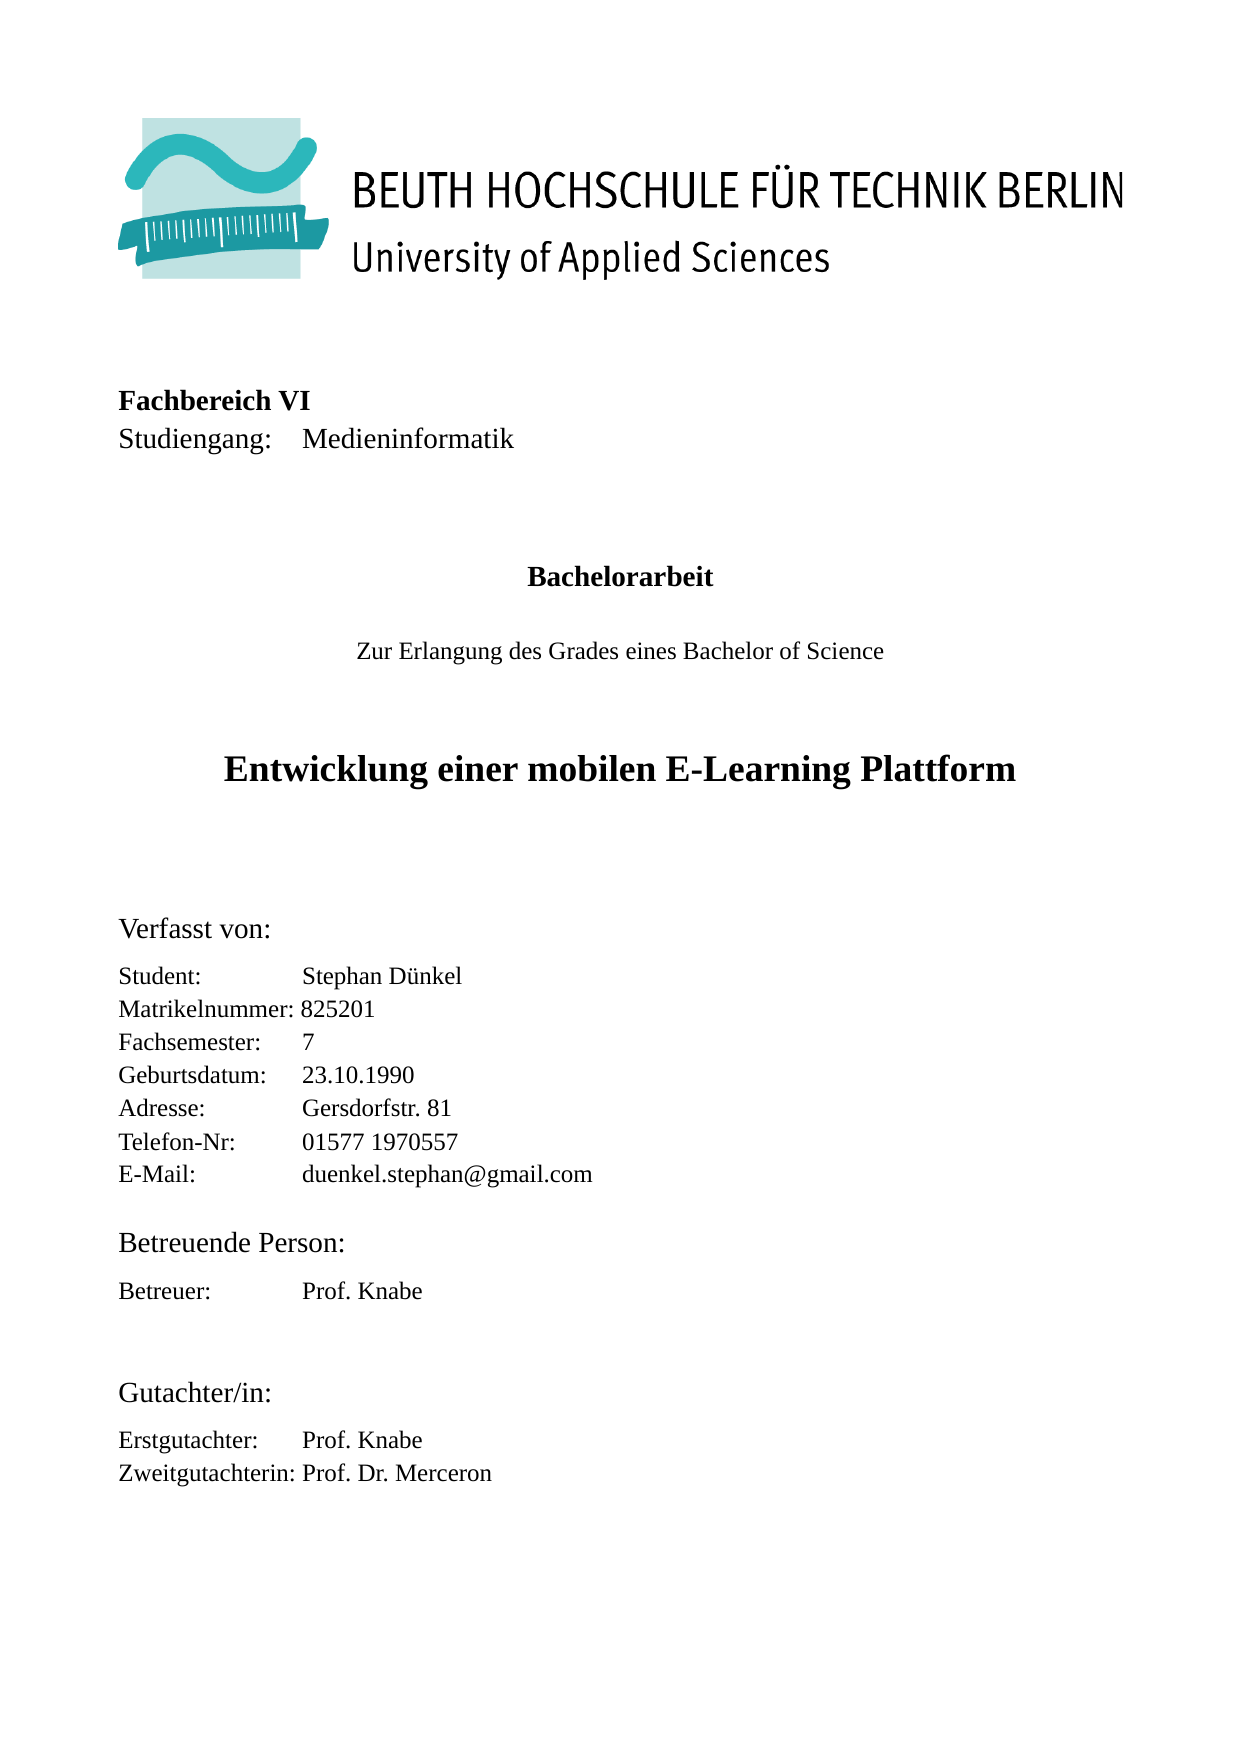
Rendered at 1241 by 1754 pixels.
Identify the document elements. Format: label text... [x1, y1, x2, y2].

text Verfasst von: [118, 911, 1122, 945]
text Zweitgutachterin: Prof. Dr. Merceron [118, 1458, 1122, 1487]
text Gutachter/in: [118, 1375, 1122, 1408]
text Telefon-Nr: 01577 1970557 [118, 1127, 1122, 1155]
text Fachsemester: 7 [118, 1027, 1122, 1056]
text Adresse: Gersdorfstr. 81 [118, 1093, 1122, 1122]
text Matrikelnummer: 825201 [118, 994, 1122, 1023]
text Erstgutachter: Prof. Knabe [118, 1425, 1122, 1454]
text Geburtsdatum: 23.10.1990 [118, 1061, 1122, 1089]
text Bachelorarbeit [118, 559, 1122, 592]
text Zur Erlangung des Grades eines Bachelor of Science [118, 636, 1122, 664]
text Betreuende Person: [118, 1226, 1122, 1259]
text Entwicklung einer mobilen E-Learning Plattform [118, 746, 1122, 789]
text Fachbereich VI [118, 383, 1122, 416]
text E-Mail: duenkel.stephan@gmail.com [118, 1159, 1122, 1188]
picture [118, 118, 1123, 280]
text Student: Stephan Dünkel [118, 961, 1122, 990]
text Betreuer: Prof. Knabe [118, 1276, 1122, 1305]
text Studiengang: Medieninformatik [118, 421, 1122, 455]
